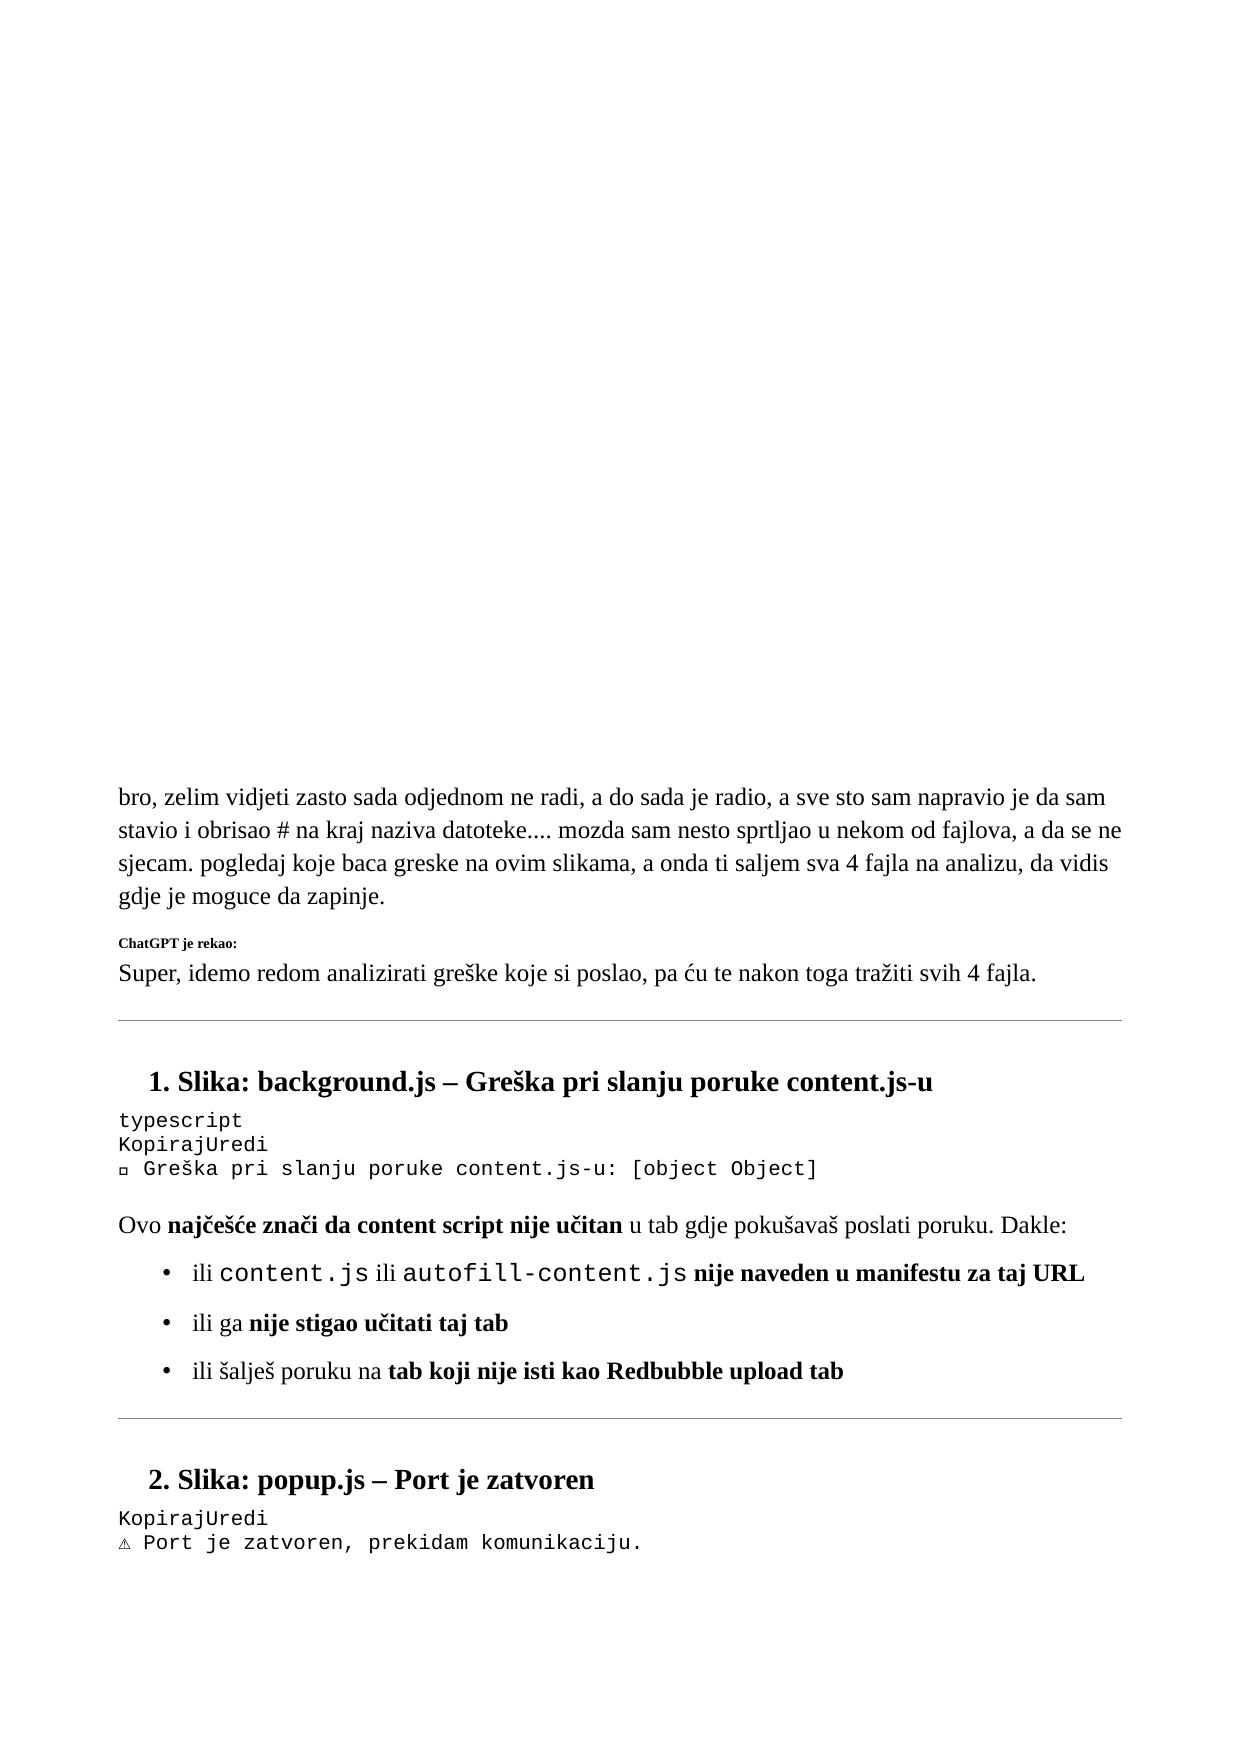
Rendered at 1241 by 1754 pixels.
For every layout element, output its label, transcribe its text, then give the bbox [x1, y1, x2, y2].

list ili content.js ili autofill-content.js nije naveden u manifestu za taj URL [162, 1258, 1122, 1289]
text typescript [118, 1110, 1122, 1134]
list ili ga nije stigao učitati taj tab [162, 1308, 1122, 1337]
subtitle 📌 2. Slika: popup.js – Port je zatvoren [118, 1462, 1122, 1496]
list ili šalješ poruku na tab koji nije isti kao Redbubble upload tab [162, 1356, 1122, 1384]
text Super, idemo redom analizirati greške koje si poslao, pa ću te nakon toga tražiti svih 4 fajla. [118, 958, 1122, 986]
text ❌ Greška pri slanju poruke content.js-u: [object Object] [118, 1157, 1122, 1181]
text ⚠ Port je zatvoren, prekidam komunikaciju. [118, 1532, 1122, 1556]
text KopirajUredi [118, 1508, 1122, 1532]
subtitle 📌 1. Slika: background.js – Greška pri slanju poruke content.js-u [118, 1064, 1122, 1098]
subtitle ChatGPT je rekao: [118, 935, 1122, 951]
text Ovo najčešće znači da content script nije učitan u tab gdje pokušavaš poslati poruku. Dakle: [118, 1211, 1122, 1239]
text KopirajUredi [118, 1134, 1122, 1157]
text bro, zelim vidjeti zasto sada odjednom ne radi, a do sada je radio, a sve sto sam napravio je da sam stavio i obrisao # na kraj naziva datoteke.... mozda sam nesto sprtljao u nekom od fajlova, a da se ne sjecam. pogledaj koje baca greske na ovim slikama, a onda ti saljem sva 4 fajla na analizu, da vidis gdje je moguce da zapinje. [118, 782, 1122, 909]
